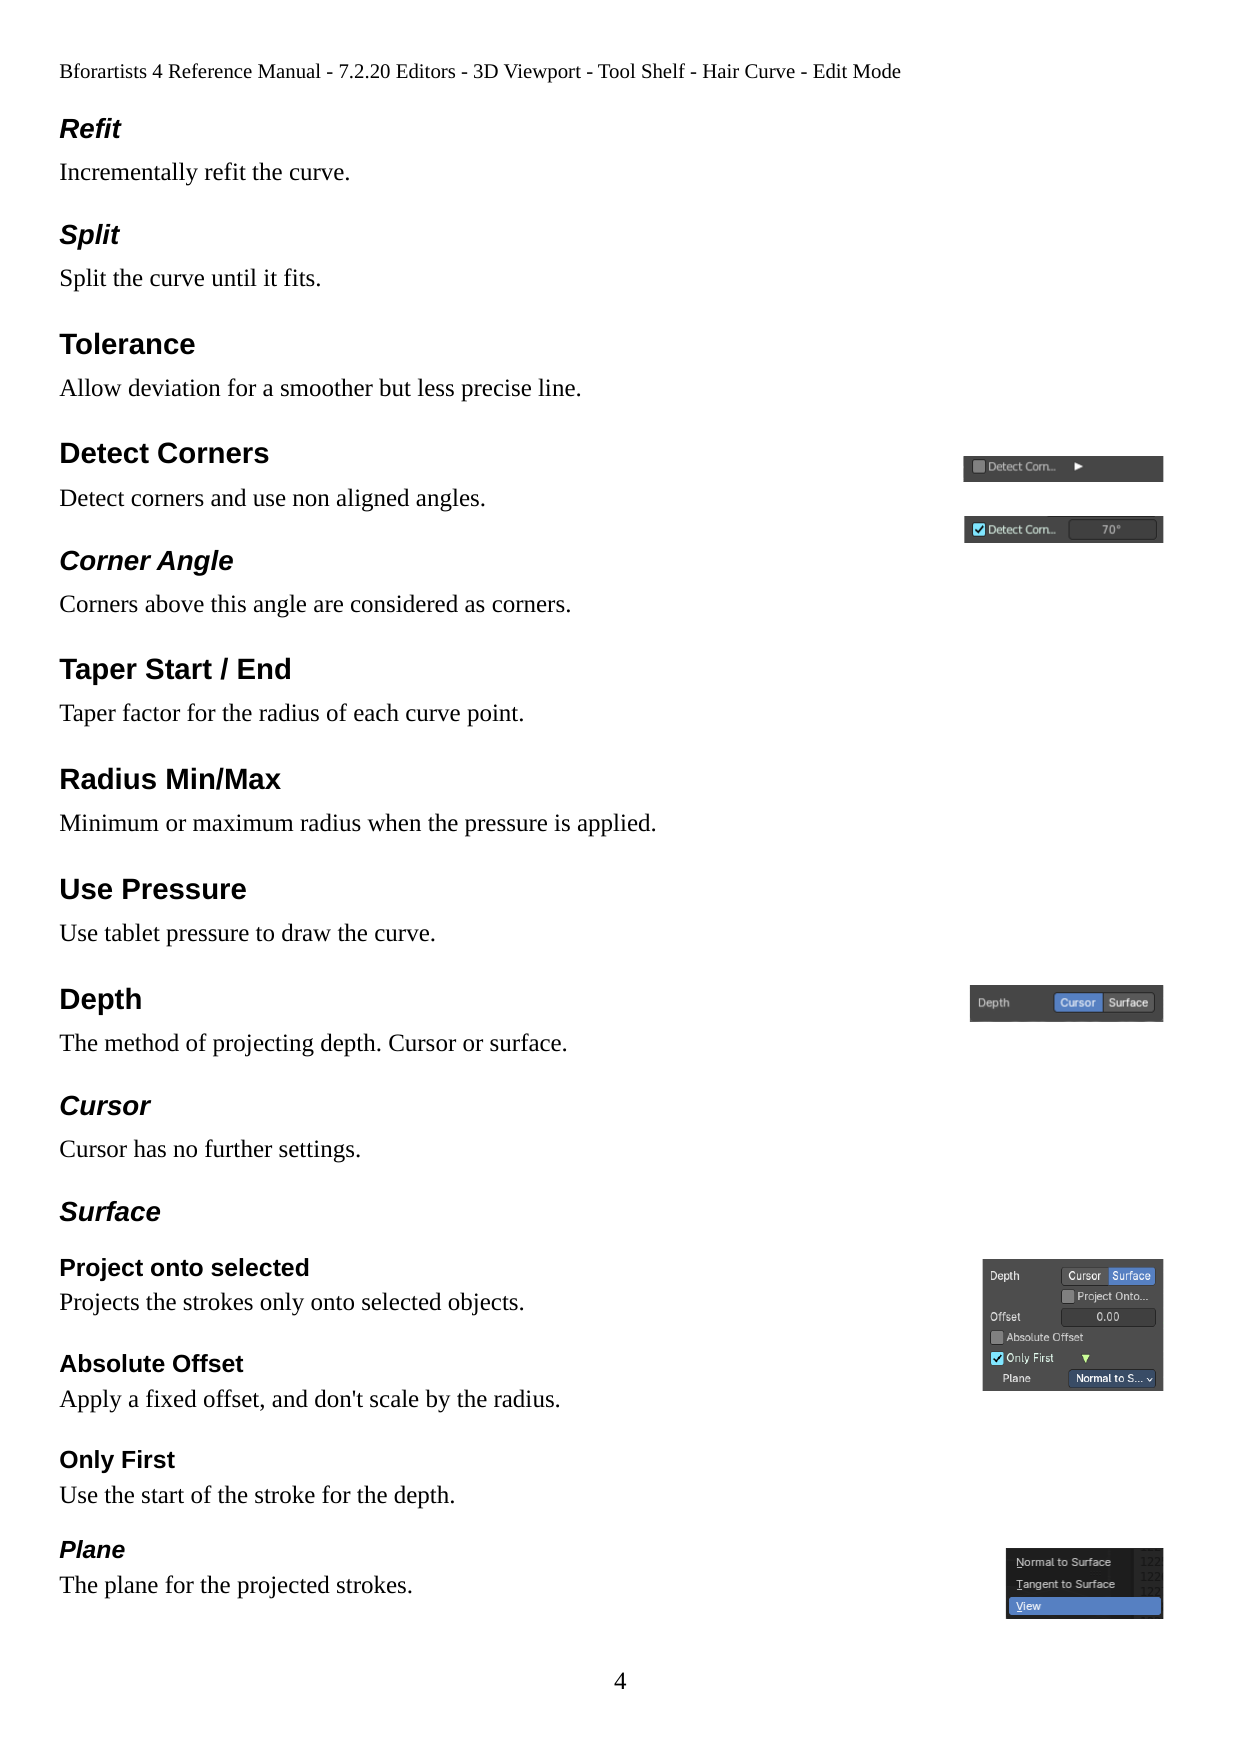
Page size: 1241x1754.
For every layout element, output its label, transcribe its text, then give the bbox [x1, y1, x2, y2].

subtitle Detect Corners [59, 436, 1181, 470]
picture [982, 1259, 1164, 1391]
picture [963, 456, 1164, 482]
text Detect corners and use non aligned angles. [59, 483, 1181, 511]
text The method of projecting depth. Cursor or surface. [59, 1028, 1181, 1057]
picture [969, 985, 1164, 1022]
picture [964, 516, 1164, 543]
picture [1005, 1548, 1164, 1619]
text Taper factor for the radius of each curve point. [59, 698, 1181, 727]
subtitle Absolute Offset [59, 1349, 982, 1377]
text Allow deviation for a smoother but less precise line. [59, 373, 1181, 402]
text Incrementally refit the curve. [59, 157, 1181, 186]
subtitle Use Pressure [59, 872, 1181, 906]
subtitle Refit [59, 113, 1181, 144]
subtitle Split [59, 218, 1181, 250]
text Corners above this angle are considered as corners. [59, 589, 1181, 617]
subtitle Only First [59, 1445, 1181, 1474]
subtitle Radius Min/Max [59, 762, 1181, 796]
subtitle [1164, 1349, 1181, 1377]
subtitle Project onto selected [59, 1253, 1181, 1281]
subtitle Depth [59, 982, 1181, 1016]
subtitle Cursor [59, 1090, 1181, 1122]
text The plane for the projected strokes. [59, 1570, 1005, 1599]
text Apply a fixed offset, and don't scale by the radius. [59, 1384, 1181, 1412]
text Projects the strokes only onto selected objects. [59, 1287, 982, 1316]
subtitle Surface [59, 1196, 1181, 1228]
text Cursor has no further settings. [59, 1134, 1181, 1163]
text Minimum or maximum radius when the pressure is applied. [59, 808, 1181, 837]
subtitle Plane [59, 1535, 1181, 1564]
subtitle Corner Angle [59, 544, 1181, 576]
text Split the curve until it fits. [59, 263, 1181, 292]
subtitle Tolerance [59, 327, 1181, 360]
text Use tablet pressure to draw the curve. [59, 918, 1181, 947]
text Use the start of the stroke for the depth. [59, 1480, 1181, 1509]
subtitle Taper Start / End [59, 652, 1181, 686]
